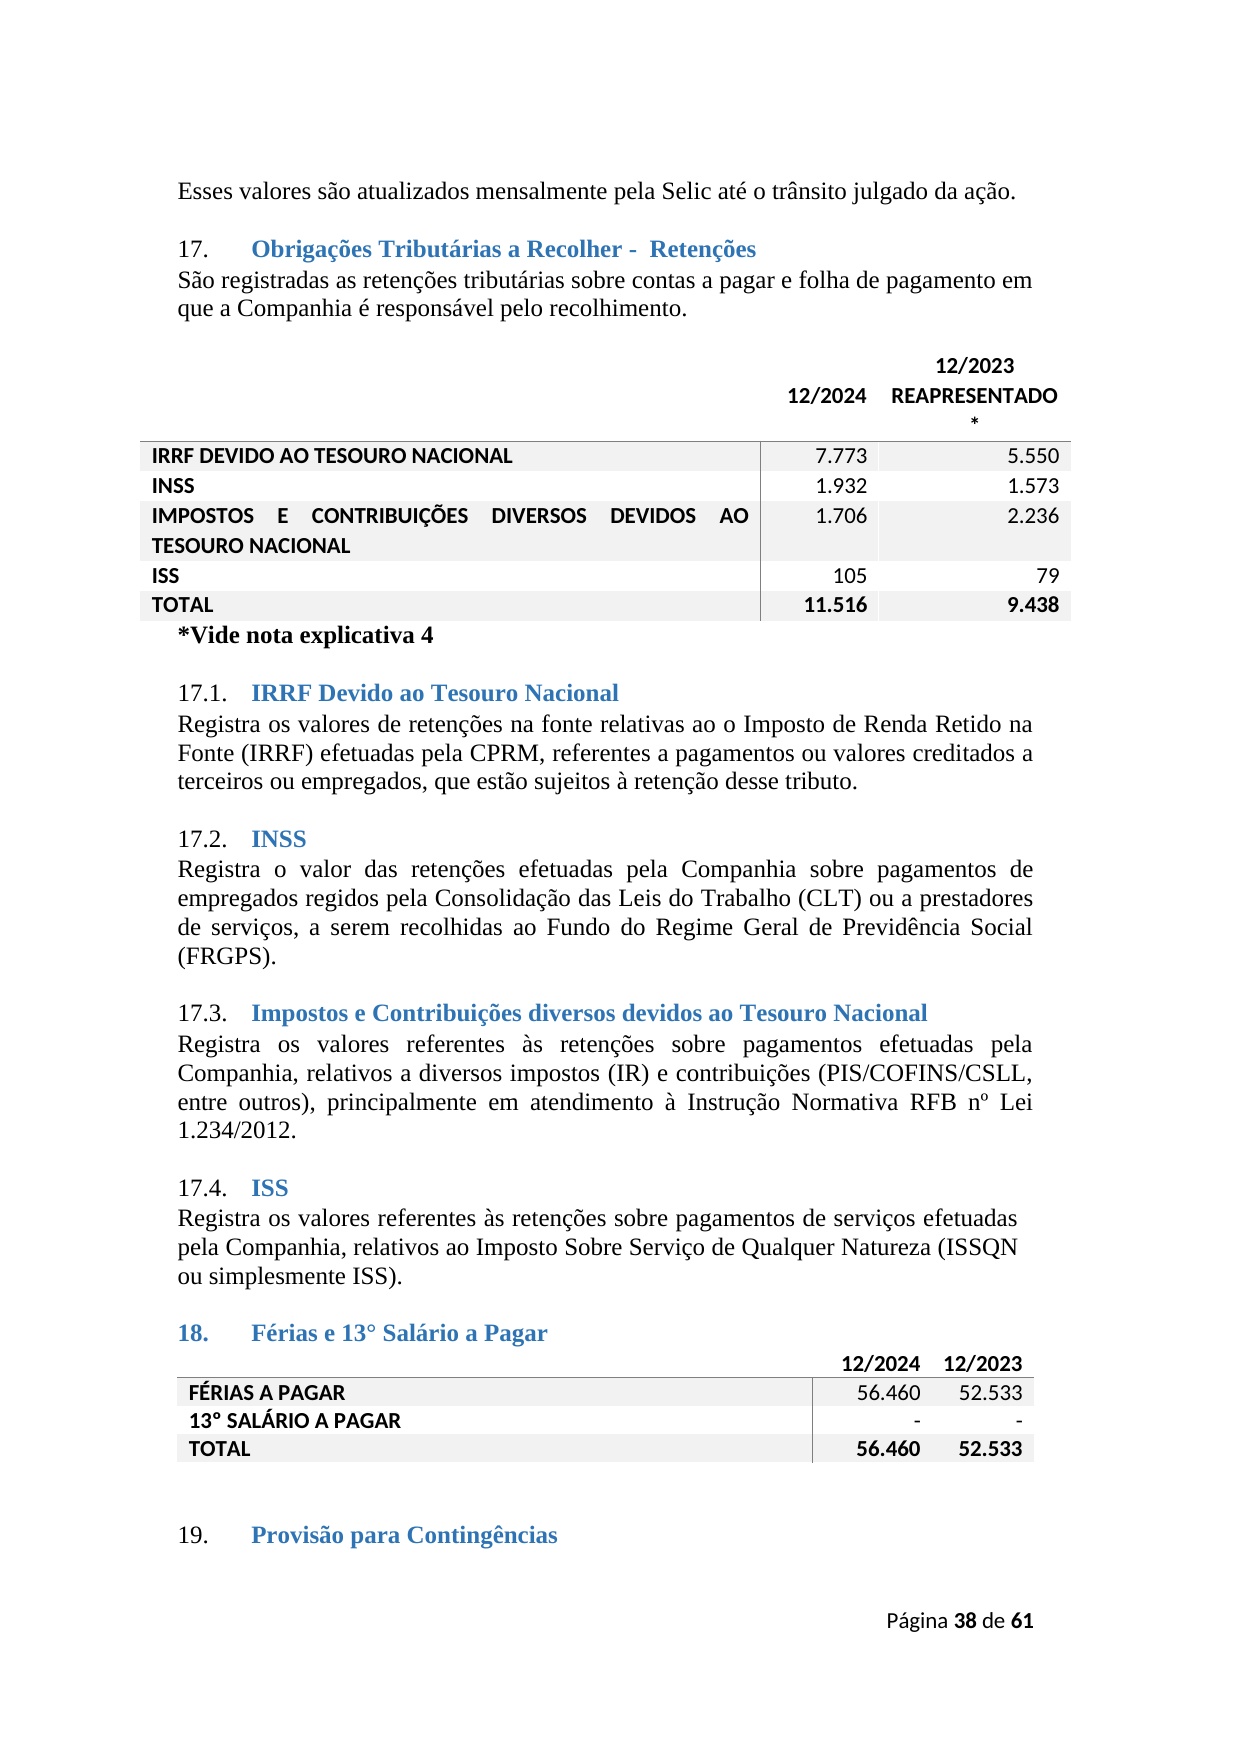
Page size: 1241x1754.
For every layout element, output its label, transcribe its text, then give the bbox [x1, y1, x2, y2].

table_cell 1.573 [879, 471, 1071, 501]
table_cell 5.550 [879, 442, 1071, 471]
text Esses valores são atualizados mensalmente pela Selic até o trânsito julgado da ação. [177, 176, 1034, 205]
table_header [140, 351, 760, 441]
table_cell IRRF devido ao Tesouro Nacional [140, 442, 760, 471]
table_cell 105 [761, 561, 878, 591]
table_cell 52.533 [932, 1434, 1034, 1462]
table_cell 11.516 [761, 591, 878, 621]
table_header 12/2023 [932, 1349, 1034, 1377]
table_cell - [932, 1406, 1034, 1434]
table_cell 52.533 [932, 1378, 1034, 1406]
text Registra os valores referentes às retenções sobre pagamentos de serviços efetuadas pela Companhia, relativos ao Imposto Sobre Serviço de Qualquer Natureza (ISSQN ou simplesmente ISS). [177, 1203, 1019, 1290]
table_cell Férias a pagar [177, 1378, 812, 1406]
list ISS [177, 1173, 1034, 1202]
list IRRF Devido ao Tesouro Nacional [177, 678, 1034, 707]
table_cell 13º Salário a pagar [177, 1406, 812, 1434]
table_cell INSS [140, 471, 760, 501]
table_header 12/2024 [760, 351, 878, 441]
table_cell Impostos e Contribuições diversos devidos ao Tesouro Nacional [140, 501, 760, 561]
table_header 12/2024 [812, 1349, 932, 1377]
table_cell Total [177, 1434, 812, 1462]
list INSS [177, 824, 1034, 853]
table_cell 56.460 [813, 1378, 932, 1406]
table_cell 9.438 [879, 591, 1071, 621]
text Registra o valor das retenções efetuadas pela Companhia sobre pagamentos de empregados regidos pela Consolidação das Leis do Trabalho (CLT) ou a prestadores de serviços, a serem recolhidas ao Fundo do Regime Geral de Previdência Social (FRGPS). [177, 854, 1034, 969]
table_cell 79 [879, 561, 1071, 591]
text Registra os valores referentes às retenções sobre pagamentos efetuadas pela Companhia, relativos a diversos impostos (IR) e contribuições (PIS/COFINS/CSLL, entre outros), principalmente em atendimento à Instrução Normativa RFB nº Lei 1.234/2012. [177, 1029, 1034, 1144]
table_cell ISS [140, 561, 760, 591]
text Registra os valores de retenções na fonte relativas ao o Imposto de Renda Retido na Fonte (IRRF) efetuadas pela CPRM, referentes a pagamentos ou valores creditados a terceiros ou empregados, que estão sujeitos à retenção desse tributo. [177, 709, 1034, 795]
text *Vide nota explicativa 4 [177, 621, 1034, 649]
table_cell 56.460 [813, 1434, 932, 1462]
list Impostos e Contribuições diversos devidos ao Tesouro Nacional [177, 998, 1034, 1027]
list Provisão para Contingências [177, 1520, 1034, 1549]
table_cell 1.932 [761, 471, 878, 501]
list Férias e 13° Salário a Pagar [177, 1318, 1034, 1347]
table_header 12/2023 reapresentado* [879, 351, 1071, 441]
table_cell 2.236 [879, 501, 1071, 561]
list São registradas as retenções tributárias sobre contas a pagar e folha de pagamento em que a Companhia é responsável pelo recolhimento. [177, 265, 1034, 322]
table_cell - [813, 1406, 932, 1434]
list Obrigações Tributárias a Recolher - Retenções [177, 234, 1034, 263]
table_cell 1.706 [761, 501, 878, 561]
table_cell 7.773 [761, 442, 878, 471]
table_header [177, 1349, 812, 1377]
table_cell Total [140, 591, 760, 621]
